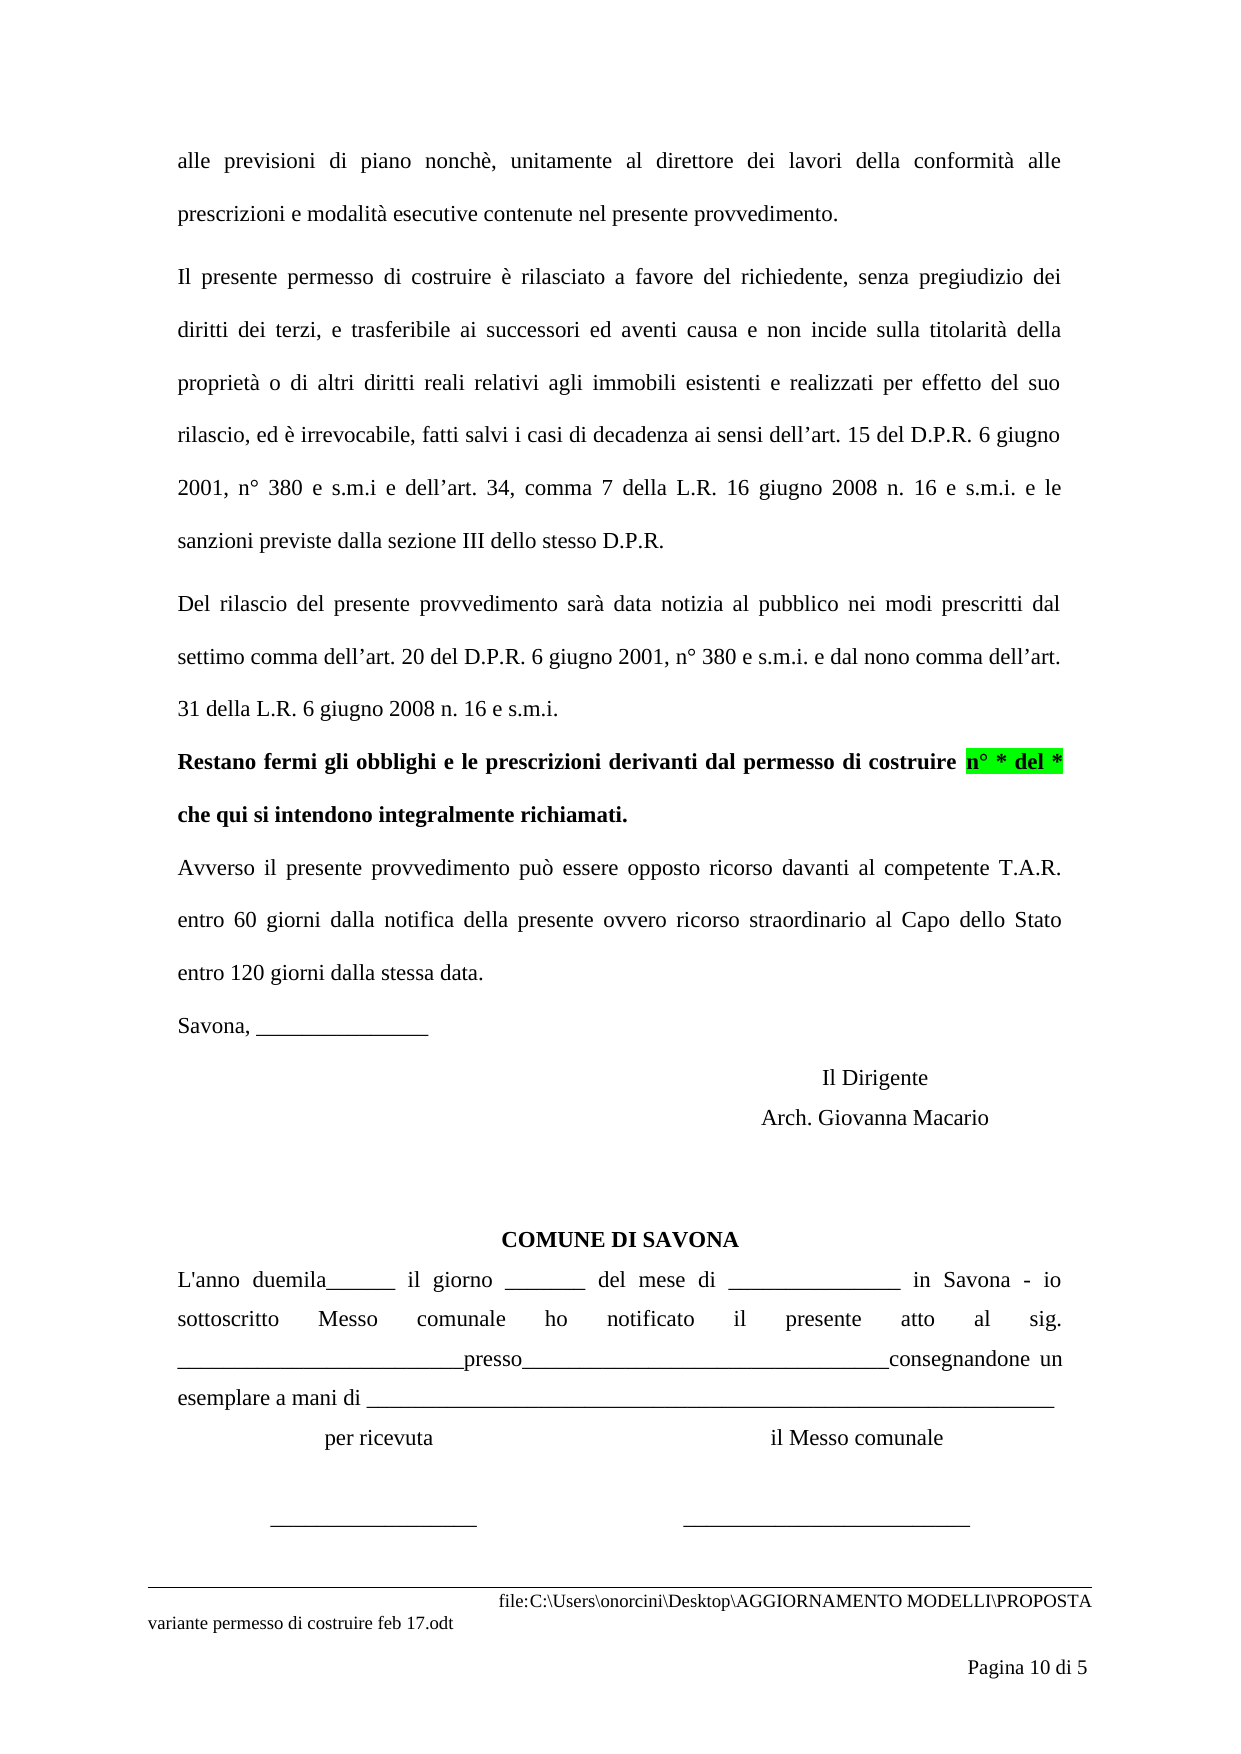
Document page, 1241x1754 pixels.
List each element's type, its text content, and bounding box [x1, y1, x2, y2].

text COMUNE DI SAVONA [177, 1227, 1063, 1253]
text L'anno duemila______ il giorno _______ del mese di _______________ in Savona - io sottoscritto Messo comunale ho notificato il presente atto al sig. _________________________presso________________________________consegnandone un esemplare a mani di ____________________________________________________________ [177, 1266, 1063, 1411]
text alle previsioni di piano nonchè, unitamente al direttore dei lavori della conformità alle prescrizioni e modalità esecutive contenute nel presente provvedimento. [177, 148, 1063, 227]
table_header Il Dirigente Arch. Giovanna Macario [628, 1065, 1122, 1130]
text Il presente permesso di costruire è rilasciato a favore del richiedente, senza pregiudizio dei diritti dei terzi, e trasferibile ai successori ed aventi causa e non incide sulla titolarità della proprietà o di altri diritti reali relativi agli immobili esistenti e realizzati per effetto del suo rilascio, ed è irrevocabile, fatti salvi i casi di decadenza ai sensi dell’art. 15 del D.P.R. 6 giugno 2001, n° 380 e s.m.i e dell’art. 34, comma 7 della L.R. 16 giugno 2008 n. 16 e s.m.i. e le sanzioni previste dalla sezione III dello stesso D.P.R. [177, 263, 1063, 553]
text __________________ _________________________ [177, 1503, 1063, 1529]
text Restano fermi gli obblighi e le prescrizioni derivanti dal permesso di costruire n° * del * che qui si intendono integralmente richiamati. [177, 748, 1063, 827]
table_header [177, 1065, 628, 1130]
text Del rilascio del presente provvedimento sarà data notizia al pubblico nei modi prescritti dal settimo comma dell’art. 20 del D.P.R. 6 giugno 2001, n° 380 e s.m.i. e dal nono comma dell’art. 31 della L.R. 6 giugno 2008 n. 16 e s.m.i. [177, 590, 1063, 722]
text Avverso il presente provvedimento può essere opposto ricorso davanti al competente T.A.R. entro 60 giorni dalla notifica della presente ovvero ricorso straordinario al Capo dello Stato entro 120 giorni dalla stessa data. [177, 854, 1063, 985]
text Savona, _______________ [177, 1012, 1063, 1038]
text per ricevuta il Messo comunale [177, 1424, 1063, 1450]
